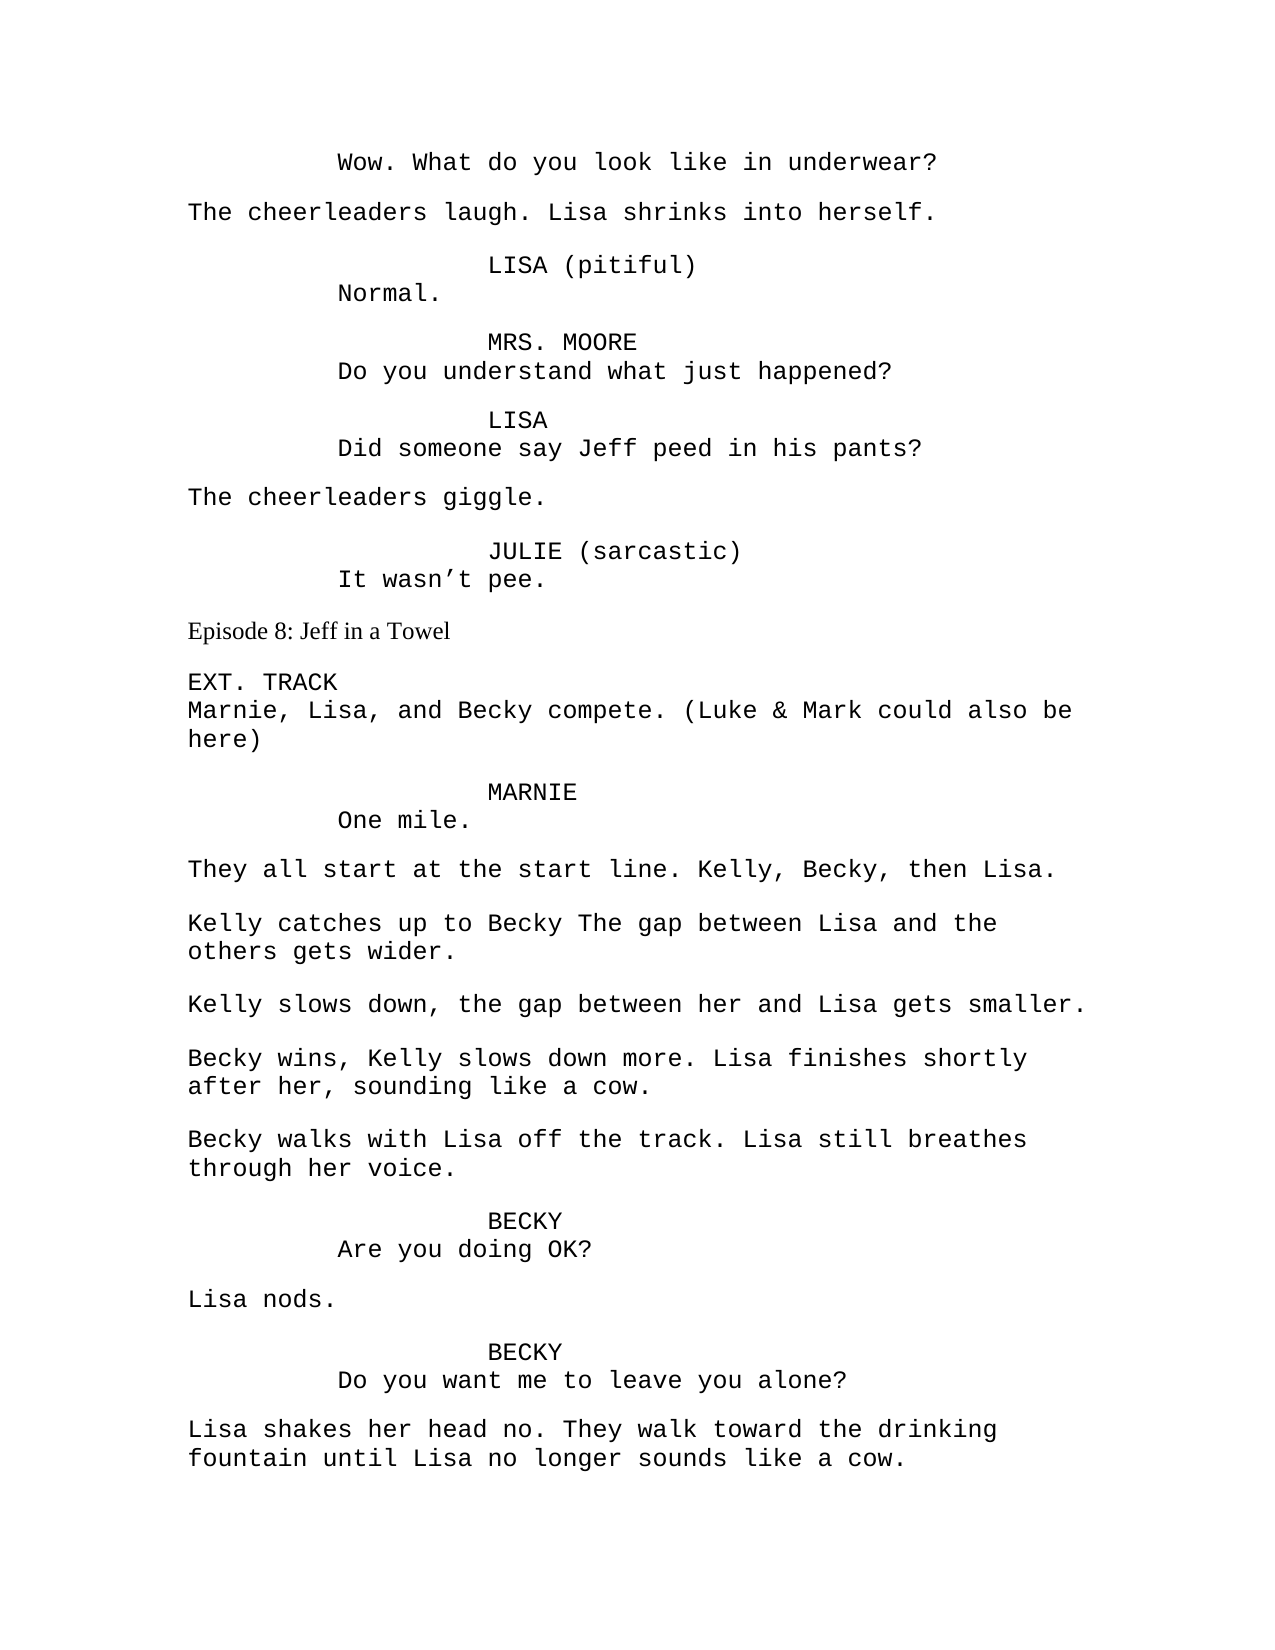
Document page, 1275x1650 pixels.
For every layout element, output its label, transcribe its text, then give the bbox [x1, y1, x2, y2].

subtitle Episode 8: Jeff in a Towel [187, 616, 1087, 644]
text MRS. MOORE [187, 330, 1087, 358]
text The cheerleaders giggle. [187, 485, 1087, 513]
text Kelly catches up to Becky The gap between Lisa and the others gets wider. [187, 910, 1087, 967]
text LISA (pitiful) [187, 252, 1087, 281]
text JULIE (sarcastic) [187, 538, 1087, 567]
text LISA [187, 407, 1087, 436]
text Marnie, Lisa, and Becky compete. (Luke & Mark could also be here) [187, 698, 1087, 754]
text Did someone say Jeff peed in his pants? [337, 436, 937, 464]
text Becky walks with Lisa off the track. Lisa still breathes through her voice. [187, 1127, 1087, 1184]
text MARNIE [187, 779, 1087, 808]
text BECKY [187, 1209, 1087, 1237]
text Lisa shakes her head no. They walk toward the drinking fountain until Lisa no longer sounds like a cow. [187, 1417, 1087, 1474]
text Are you doing OK? [337, 1237, 937, 1265]
text Do you want me to leave you alone? [337, 1368, 937, 1396]
text It wasn’t pee. [337, 567, 937, 595]
text Kelly slows down, the gap between her and Lisa gets smaller. [187, 992, 1087, 1020]
text The cheerleaders laugh. Lisa shrinks into herself. [187, 199, 1087, 227]
text Lisa nods. [187, 1286, 1087, 1314]
subtitle EXT. TRACK [187, 669, 1087, 698]
text One mile. [337, 808, 937, 836]
text They all start at the start line. Kelly, Becky, then Lisa. [187, 857, 1087, 885]
text Wow. What do you look like in underwear? [337, 150, 937, 178]
text Normal. [337, 281, 937, 309]
text Do you understand what just happened? [337, 358, 937, 387]
text BECKY [187, 1339, 1087, 1368]
text Becky wins, Kelly slows down more. Lisa finishes shortly after her, sounding like a cow. [187, 1045, 1087, 1102]
